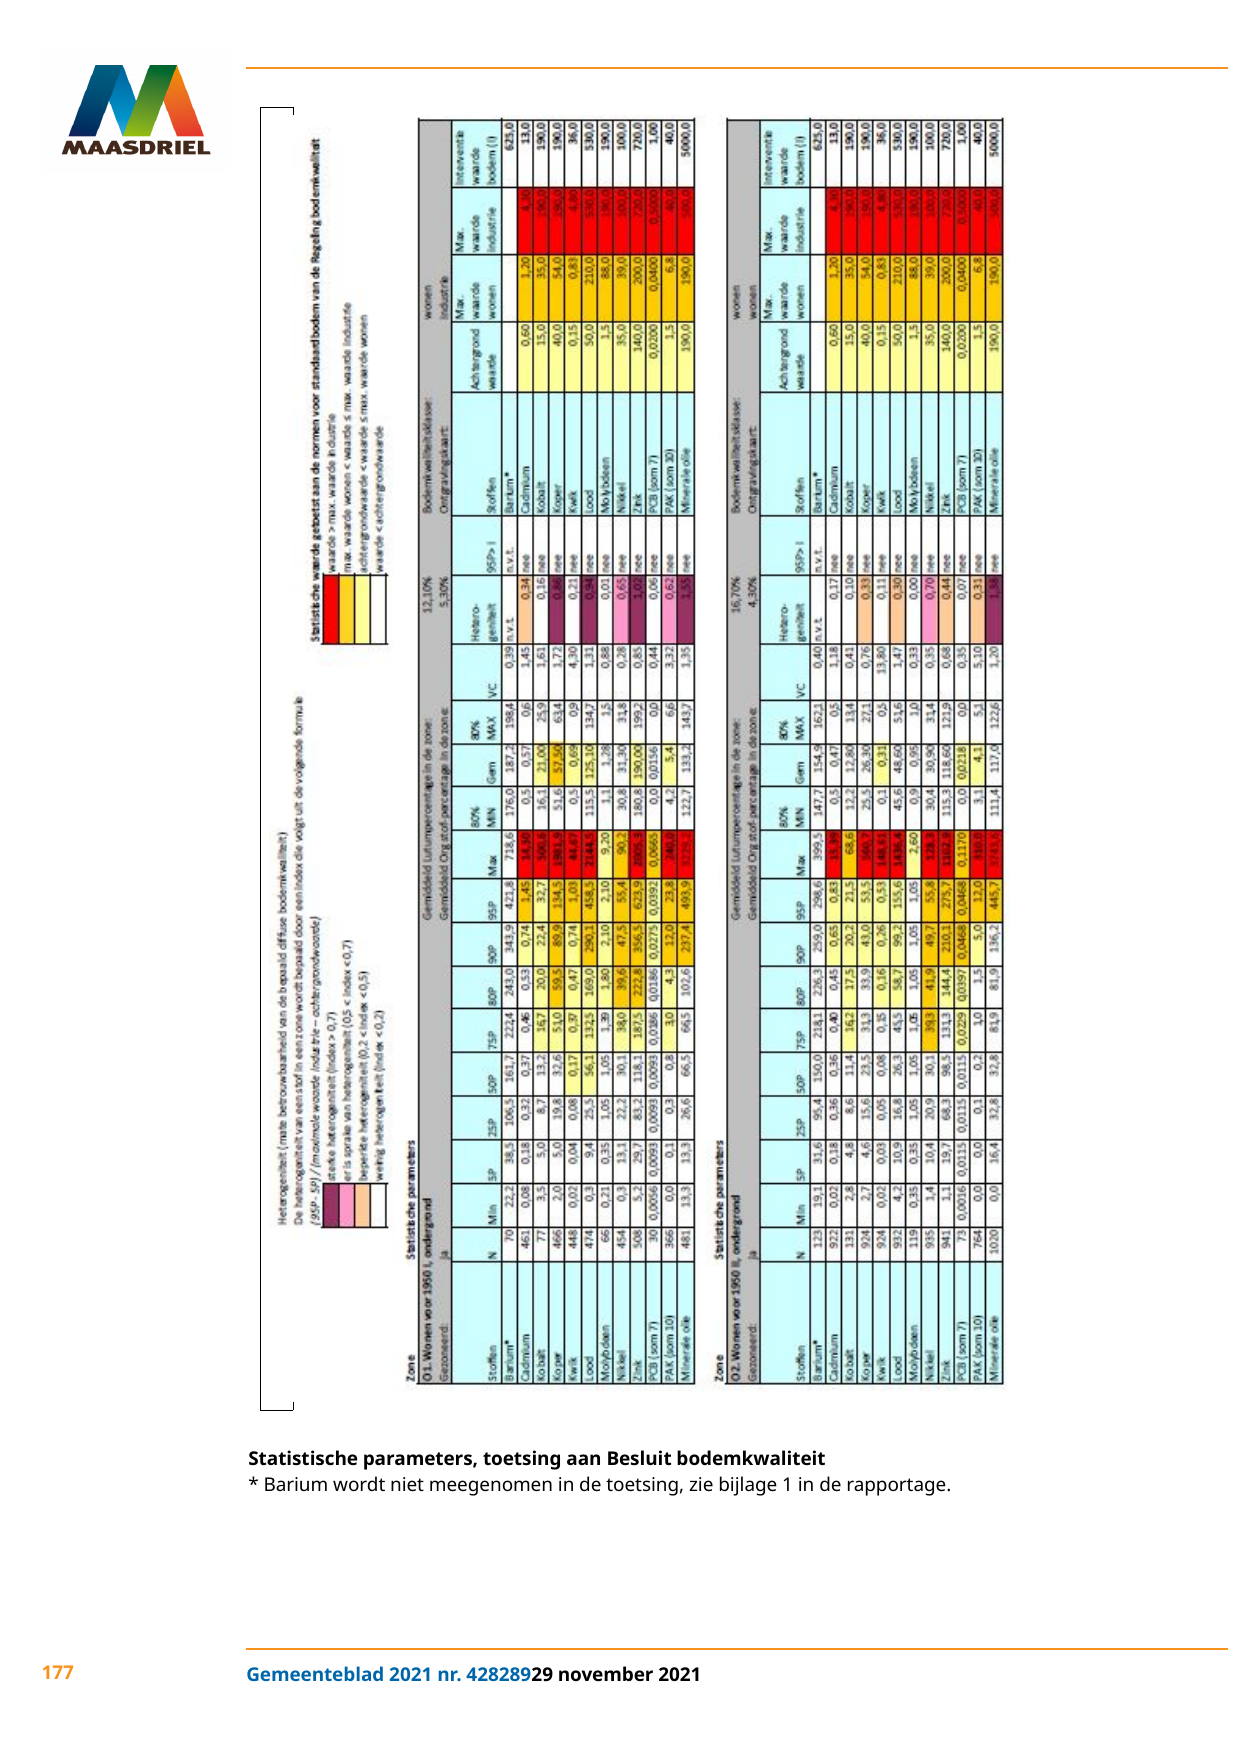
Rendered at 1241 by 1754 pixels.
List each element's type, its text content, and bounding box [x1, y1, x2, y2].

text * Barium wordt niet meegenomen in de toetsing, zie bijlage 1 in de rapportage. [248, 1471, 1152, 1497]
picture [268, 115, 1010, 1402]
text Statistische parameters, toetsing aan Besluit bodemkwaliteit [248, 1445, 1152, 1471]
picture [41, 47, 231, 172]
